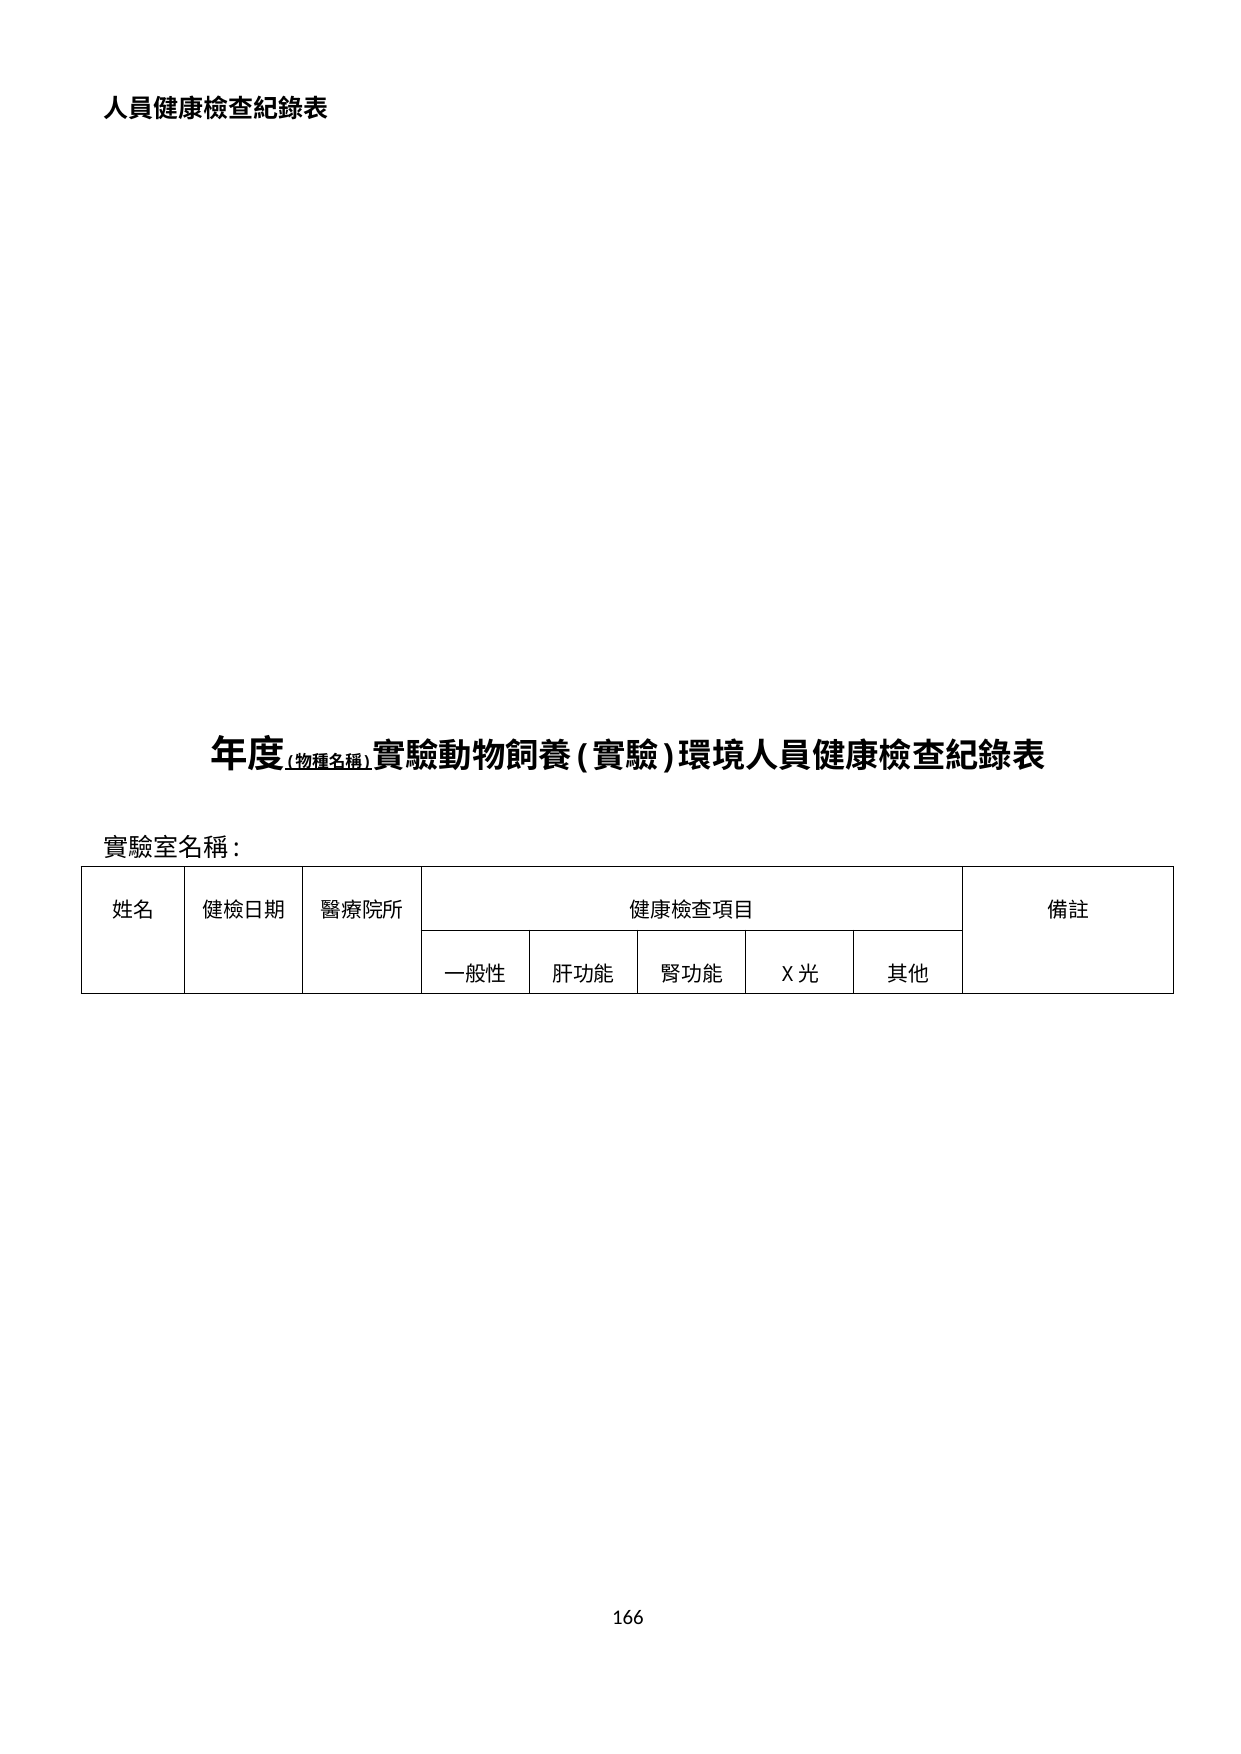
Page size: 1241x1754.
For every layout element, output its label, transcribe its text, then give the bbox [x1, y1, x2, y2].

table_cell 腎功能 [638, 931, 745, 993]
table_cell 其他 [854, 931, 962, 993]
table_header 健檢日期 [185, 867, 302, 993]
table_header 姓名 [82, 867, 184, 993]
table_header 備註 [963, 867, 1173, 993]
text 實驗室名稱: [103, 803, 1152, 866]
table_header 醫療院所 [303, 867, 421, 993]
table_header 健康檢查項目 [422, 867, 962, 929]
table_cell X光 [746, 931, 853, 993]
text 年度(物種名稱)實驗動物飼養(實驗)環境人員健康檢查紀錄表 [103, 709, 1152, 771]
table_cell 一般性 [422, 931, 529, 993]
table_cell 肝功能 [530, 931, 637, 993]
